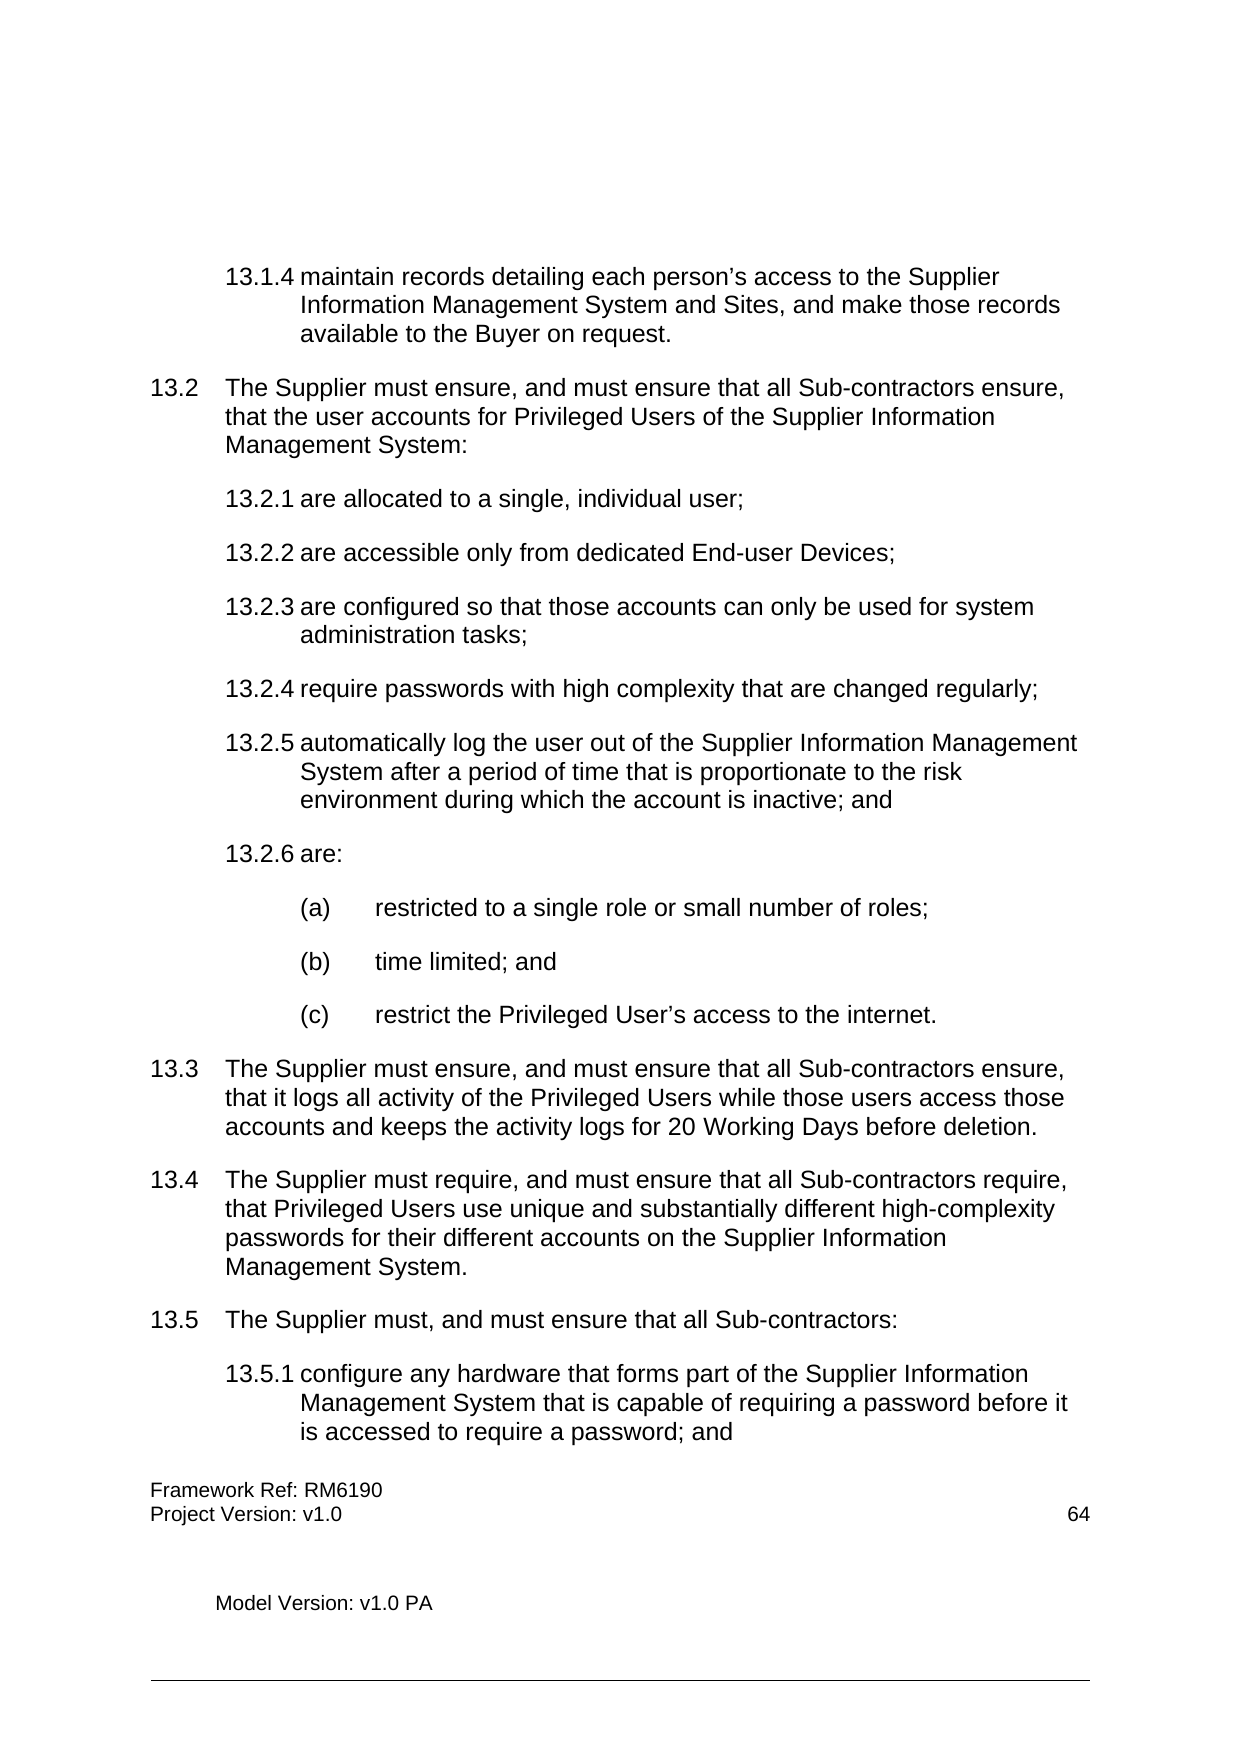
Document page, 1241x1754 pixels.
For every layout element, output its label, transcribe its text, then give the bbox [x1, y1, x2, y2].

list The Supplier must ensure, and must ensure that all Sub-contractors ensure, that it logs all activity of the Privileged Users while those users access those accounts and keeps the activity logs for 20 Working Days before deletion. [150, 1054, 1090, 1141]
list are accessible only from dedicated End-user Devices; [225, 538, 1090, 567]
list The Supplier must require, and must ensure that all Sub-contractors require, that Privileged Users use unique and substantially different high-complexity passwords for their different accounts on the Supplier Information Management System. [150, 1166, 1090, 1281]
list configure any hardware that forms part of the Supplier Information Management System that is capable of requiring a password before it is accessed to require a password; and [225, 1359, 1090, 1446]
list are: [225, 839, 1090, 868]
list automatically log the user out of the Supplier Information Management System after a period of time that is proportionate to the risk environment during which the account is inactive; and [225, 728, 1090, 814]
list are allocated to a single, individual user; [225, 484, 1090, 513]
list The Supplier must, and must ensure that all Sub-contractors: [150, 1306, 1090, 1334]
list time limited; and [300, 947, 1090, 976]
list maintain records detailing each person’s access to the Supplier Information Management System and Sites, and make those records available to the Buyer on request. [225, 262, 1090, 348]
list require passwords with high complexity that are changed regularly; [225, 674, 1090, 703]
list The Supplier must ensure, and must ensure that all Sub-contractors ensure, that the user accounts for Privileged Users of the Supplier Information Management System: [150, 373, 1090, 459]
list restricted to a single role or small number of roles; [300, 893, 1090, 922]
list restrict the Privileged User’s access to the internet. [300, 1001, 1090, 1029]
list are configured so that those accounts can only be used for system administration tasks; [225, 592, 1090, 649]
